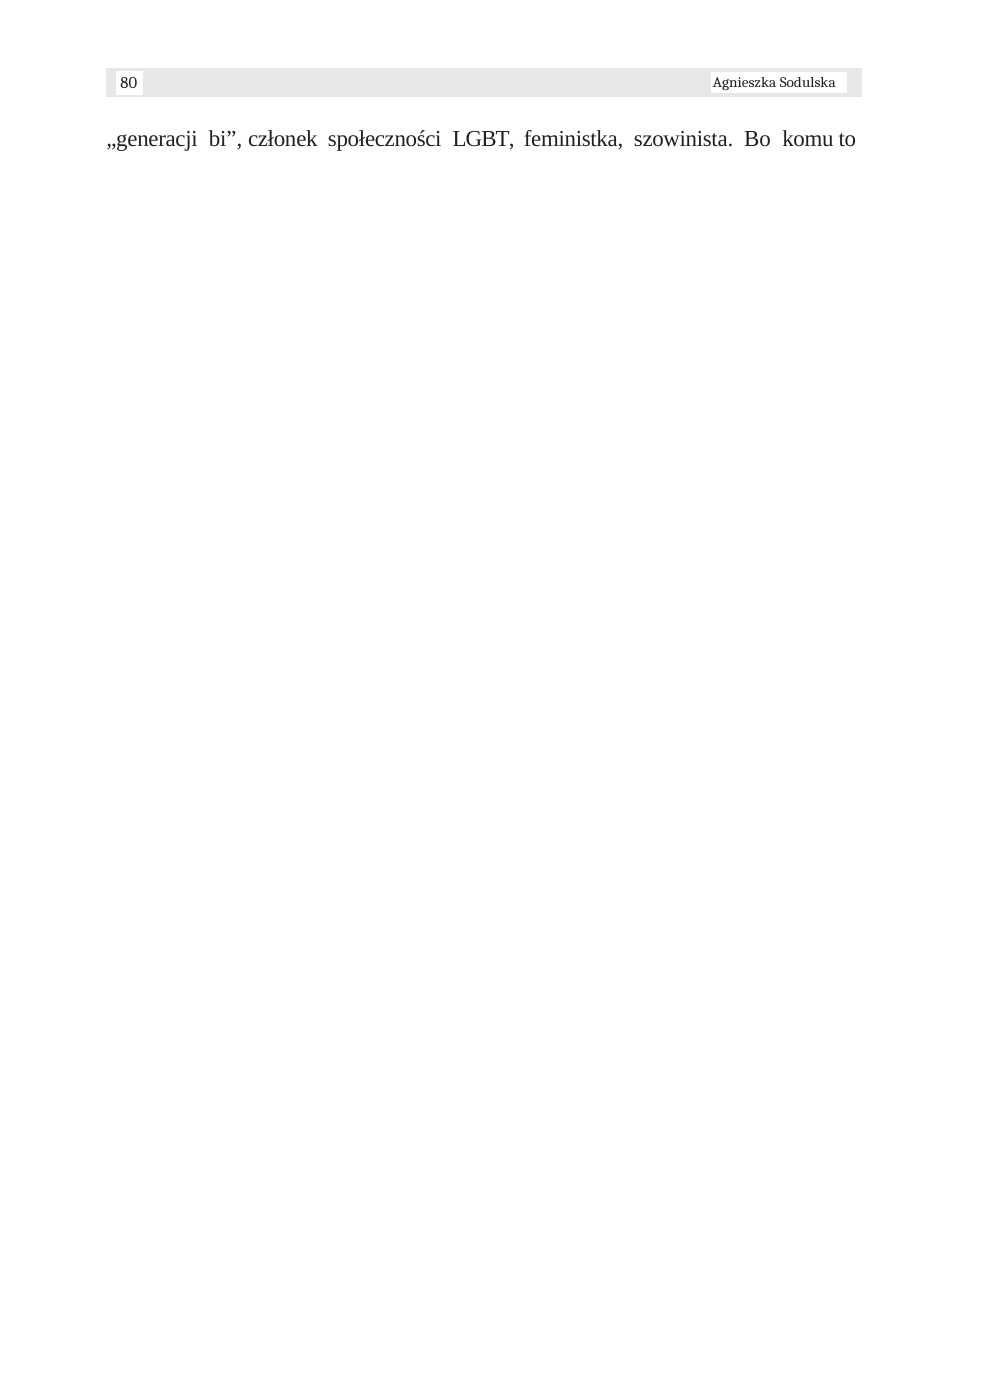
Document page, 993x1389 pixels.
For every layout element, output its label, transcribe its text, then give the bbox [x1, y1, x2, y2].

text „generacji bi”, członek społeczności LGBT, feministka, szowinista. Bo komu to [106, 125, 876, 152]
